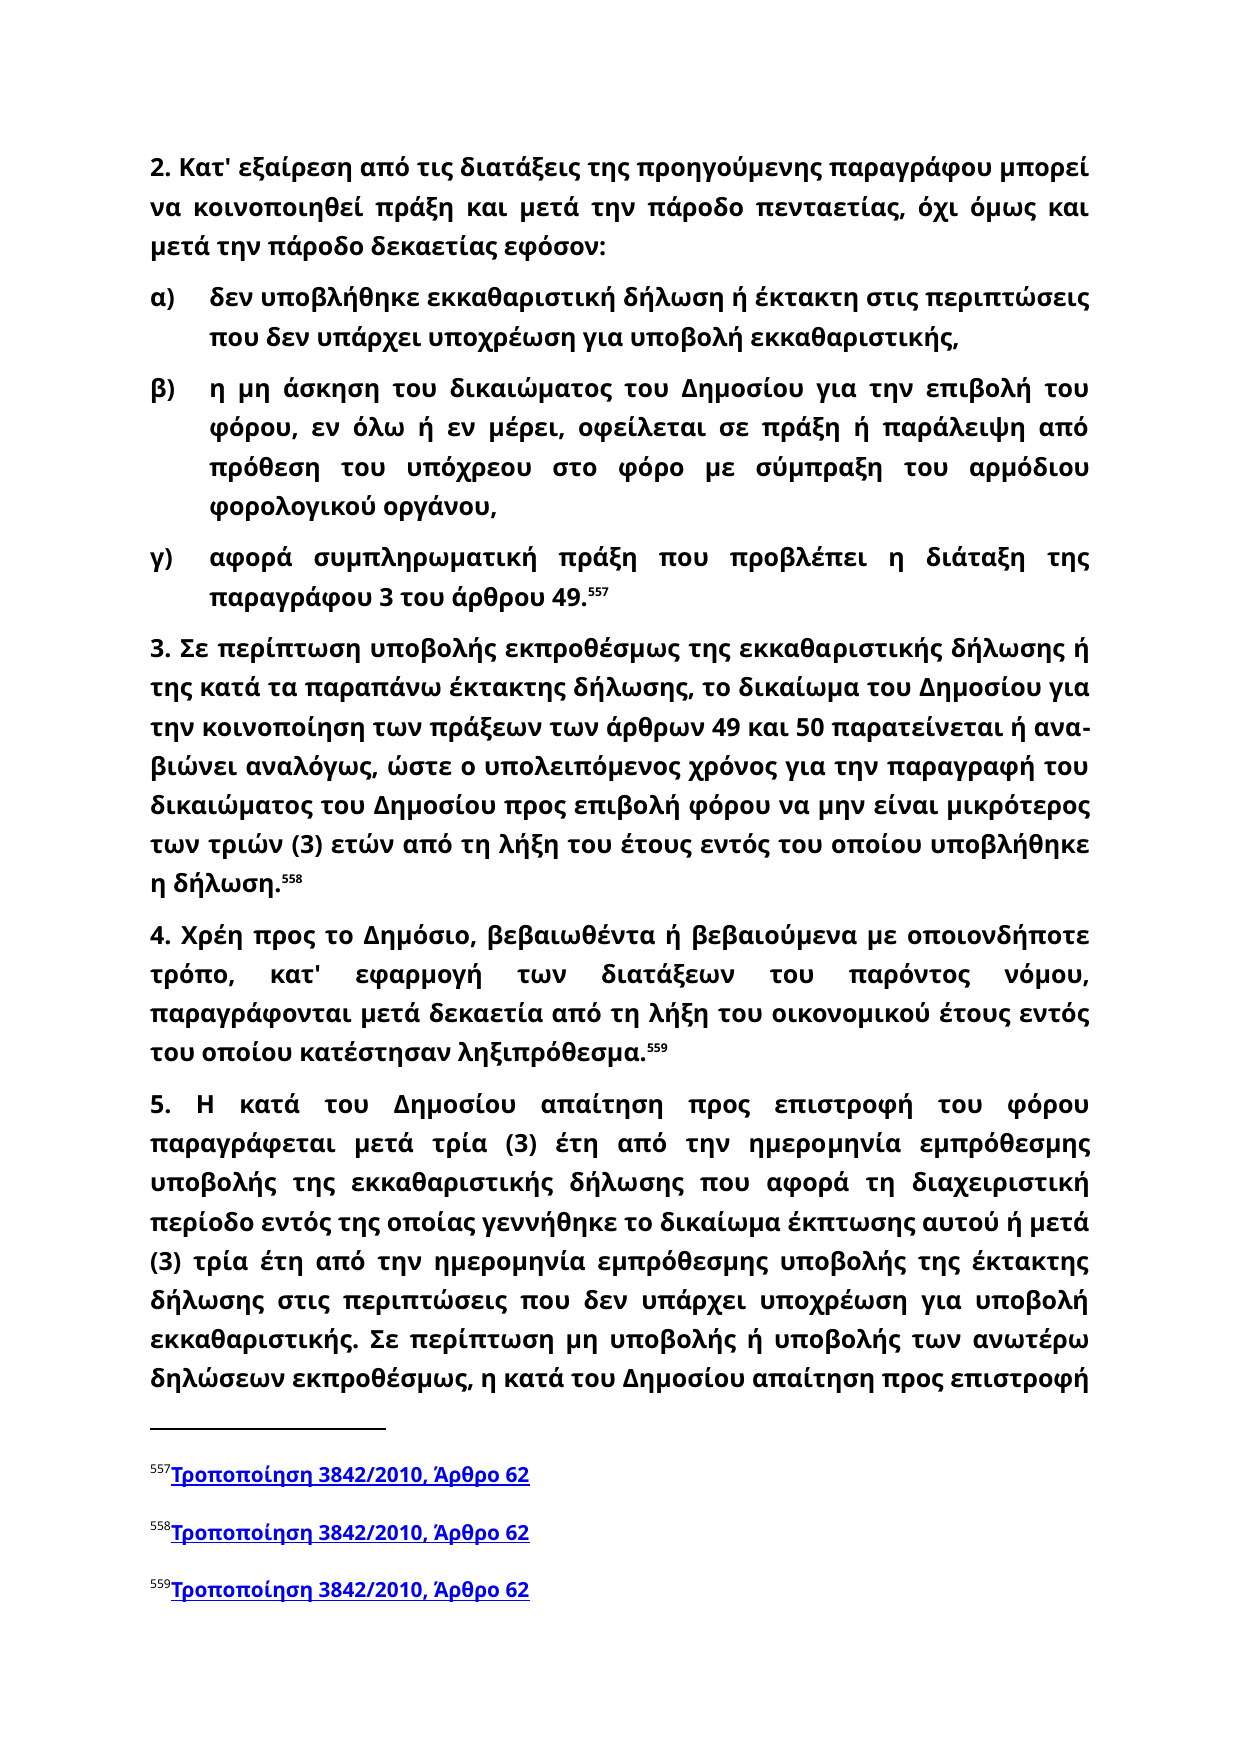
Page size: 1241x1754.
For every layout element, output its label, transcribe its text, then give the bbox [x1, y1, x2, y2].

text 4. Χρέη προς το Δημόσιο, βεβαιωθέντα ή βεβαιούμενα με οποιονδήποτε τρόπο, κατ' εφαρμογή των διατάξεων του παρόντος νόμου, παραγράφονται μετά δεκαετία από τη λήξη του οικονομικού έτους εντός του οποίου κατέ­στησαν ληξιπρόθεσμα. [150, 917, 1090, 1069]
text 3. Σε περίπτωση υποβολής εκπροθέσμως της εκκαθα­ριστικής δήλωσης ή της κατά τα παραπάνω έκτακτης δή­λωσης, το δικαίωμα του Δημοσίου για την κοινοποίηση των πράξεων των άρθρων 49 και 50 παρατείνεται ή ανα­βιώνει αναλόγως, ώστε ο υπολειπόμενος χρόνος για την παραγραφή του δικαιώματος του Δημοσίου προς επιβο­λή φόρου να μην είναι μικρότερος των τριών (3) ετών α­πό τη λήξη του έτους εντός του οποίου υποβλήθηκε η δήλωση. [150, 631, 1090, 900]
list γ) αφορά συμπληρωματική πράξη που προβλέπει η διάταξη της παραγράφου 3 του άρθρου 49. [150, 540, 1090, 613]
text Τροποποίηση 3842/2010, Άρθρο 62 [150, 1460, 1090, 1489]
text Τροποποίηση 3842/2010, Άρθρο 62 [150, 1518, 1090, 1546]
text Τροποποίηση 3842/2010, Άρθρο 62 [150, 1576, 1090, 1604]
text 5. Η κατά του Δημοσίου απαίτηση προς επιστροφή του φόρου παραγράφεται μετά τρία (3) έτη από την ημερο­μηνία εμπρόθεσμης υποβολής της εκκαθαριστικής δήλω­σης που αφορά τη διαχειριστική περίοδο εντός της οποί­ας γεννήθηκε το δικαίωμα έκπτωσης αυτού ή μετά (3) τρία έτη από την ημερομηνία εμπρόθεσμης υποβολής της έκτακτης δήλωσης στις περιπτώσεις που δεν υπάρχει υποχρέωση για υποβολή εκκαθαριστικής. Σε περί­πτωση μη υποβολής ή υποβολής των ανωτέρω δηλώσεων εκπροθέσμως, η κατά του Δημοσίου απαίτηση προς επιστροφή [150, 1087, 1090, 1395]
text 2. Κατ' εξαίρεση από τις διατάξεις της προηγούμενης παραγράφου μπορεί να κοινοποιηθεί πράξη και μετά την πάροδο πενταετίας, όχι όμως και μετά την πάροδο δεκα­ετίας εφόσον: [150, 150, 1090, 262]
list β) η μη άσκηση του δικαιώματος του Δημοσίου για την επιβολή του φόρου, εν όλω ή εν μέρει, οφείλεται σε πράξη ή παράλειψη από πρόθεση του υπόχρεου στο φό­ρο με σύμπραξη του αρμόδιου φορολογικού οργάνου, [150, 371, 1090, 522]
list α) δεν υποβλήθηκε εκκαθαριστική δήλωση ή έκτακτη στις περιπτώσεις που δεν υπάρχει υποχρέωση για υπο­βολή εκκαθαριστικής, [150, 280, 1090, 353]
